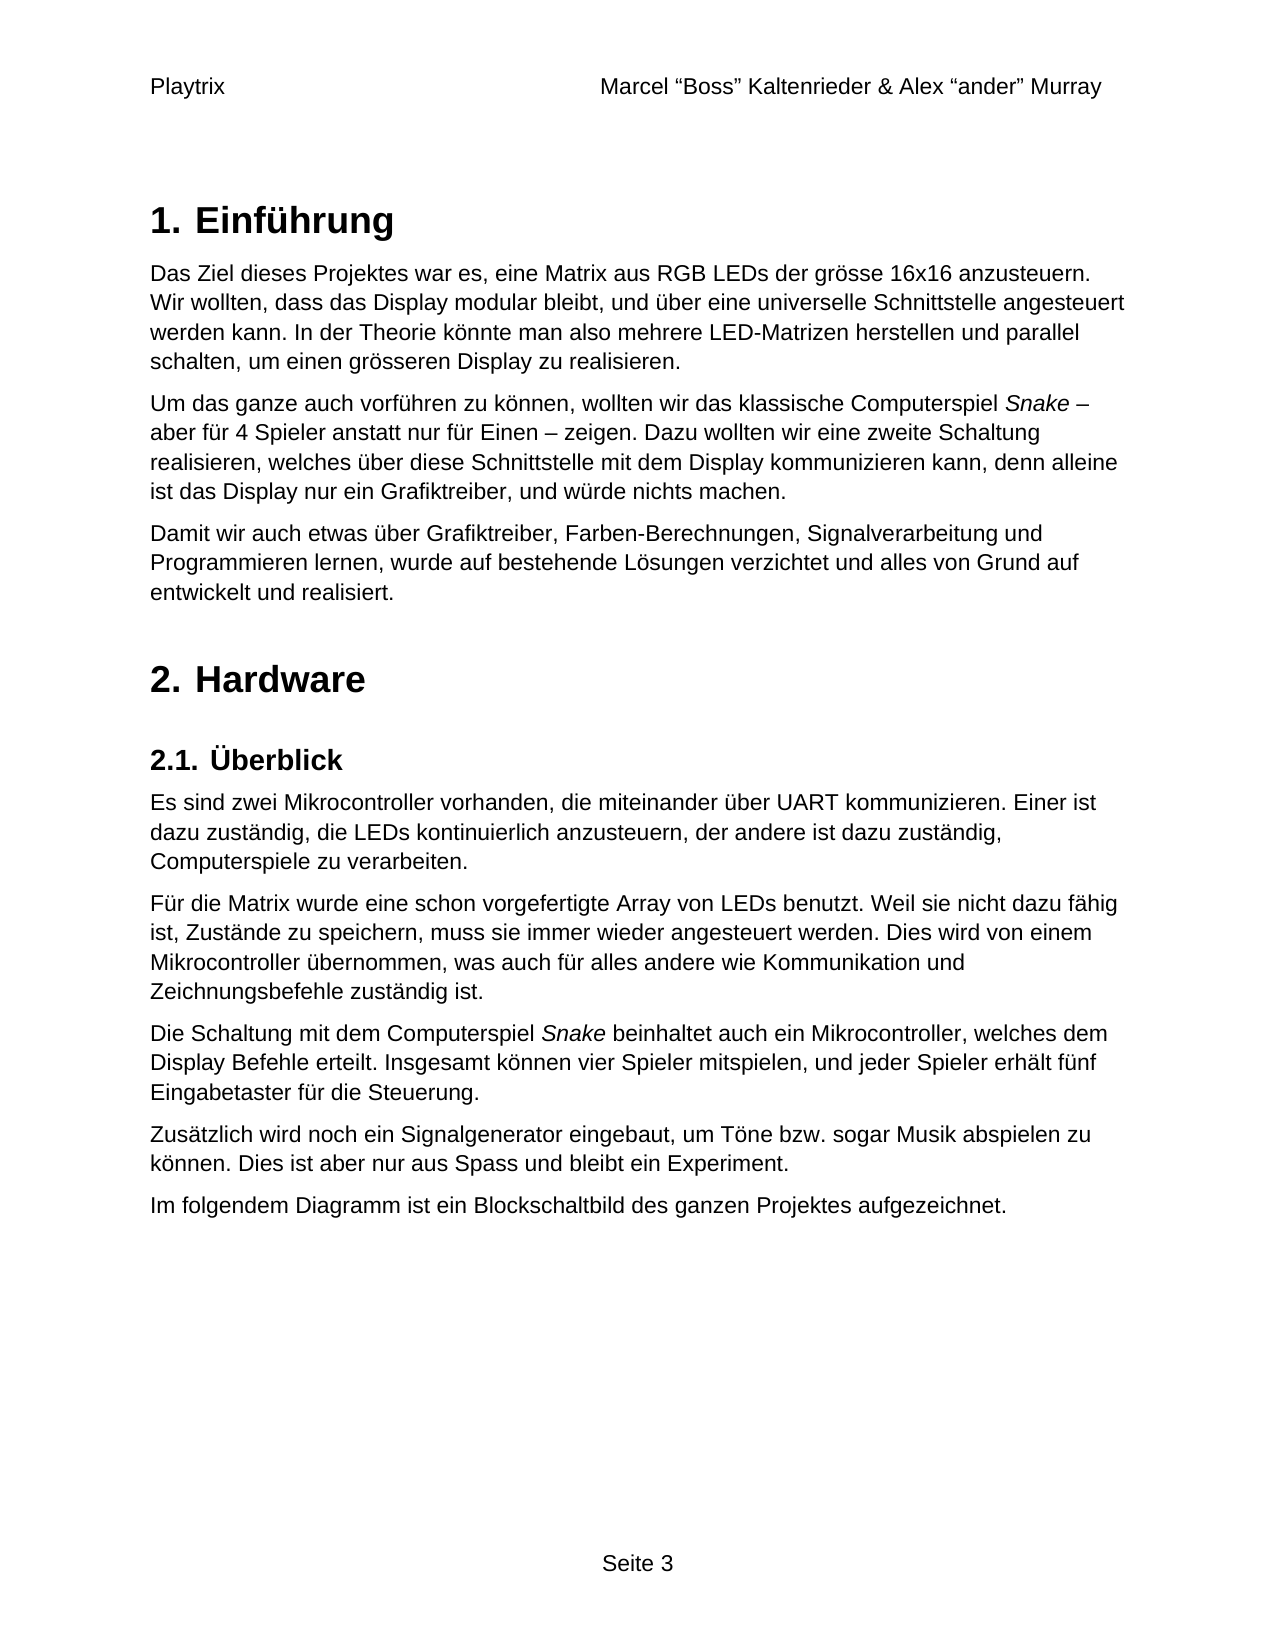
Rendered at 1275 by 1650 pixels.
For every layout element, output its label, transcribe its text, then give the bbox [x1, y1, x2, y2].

text Es sind zwei Mikrocontroller vorhanden, die miteinander über UART kommunizieren. Einer ist dazu zuständig, die LEDs kontinuierlich anzusteuern, der andere ist dazu zuständig, Computerspiele zu verarbeiten. [150, 790, 1125, 874]
text Für die Matrix wurde eine schon vorgefertigte Array von LEDs benutzt. Weil sie nicht dazu fähig ist, Zustände zu speichern, muss sie immer wieder angesteuert werden. Dies wird von einem Mikrocontroller übernommen, was auch für alles andere wie Kommunikation und Zeichnungsbefehle zuständig ist. [150, 891, 1125, 1004]
subtitle Hardware [150, 659, 1125, 701]
subtitle Überblick [150, 744, 1125, 777]
text Die Schaltung mit dem Computerspiel Snake beinhaltet auch ein Mikrocontroller, welches dem Display Befehle erteilt. Insgesamt können vier Spieler mitspielen, und jeder Spieler erhält fünf Eingabetaster für die Steuerung. [150, 1021, 1125, 1105]
text Im folgendem Diagramm ist ein Blockschaltbild des ganzen Projektes aufgezeichnet. [150, 1193, 1125, 1218]
text Zusätzlich wird noch ein Signalgenerator eingebaut, um Töne bzw. sogar Musik abspielen zu können. Dies ist aber nur aus Spass und bleibt ein Experiment. [150, 1121, 1125, 1176]
text Das Ziel dieses Projektes war es, eine Matrix aus RGB LEDs der grösse 16x16 anzusteuern. Wir wollten, dass das Display modular bleibt, und über eine universelle Schnittstelle angesteuert werden kann. In der Theorie könnte man also mehrere LED-Matrizen herstellen und parallel schalten, um einen grösseren Display zu realisieren. [150, 261, 1125, 374]
text Um das ganze auch vorführen zu können, wollten wir das klassische Computerspiel Snake – aber für 4 Spieler anstatt nur für Einen – zeigen. Dazu wollten wir eine zweite Schaltung realisieren, welches über diese Schnittstelle mit dem Display kommunizieren kann, denn alleine ist das Display nur ein Grafiktreiber, und würde nichts machen. [150, 391, 1125, 504]
subtitle Einführung [150, 200, 1125, 242]
text Damit wir auch etwas über Grafiktreiber, Farben-Berechnungen, Signalverarbeitung und Programmieren lernen, wurde auf bestehende Lösungen verzichtet und alles von Grund auf entwickelt und realisiert. [150, 521, 1125, 605]
